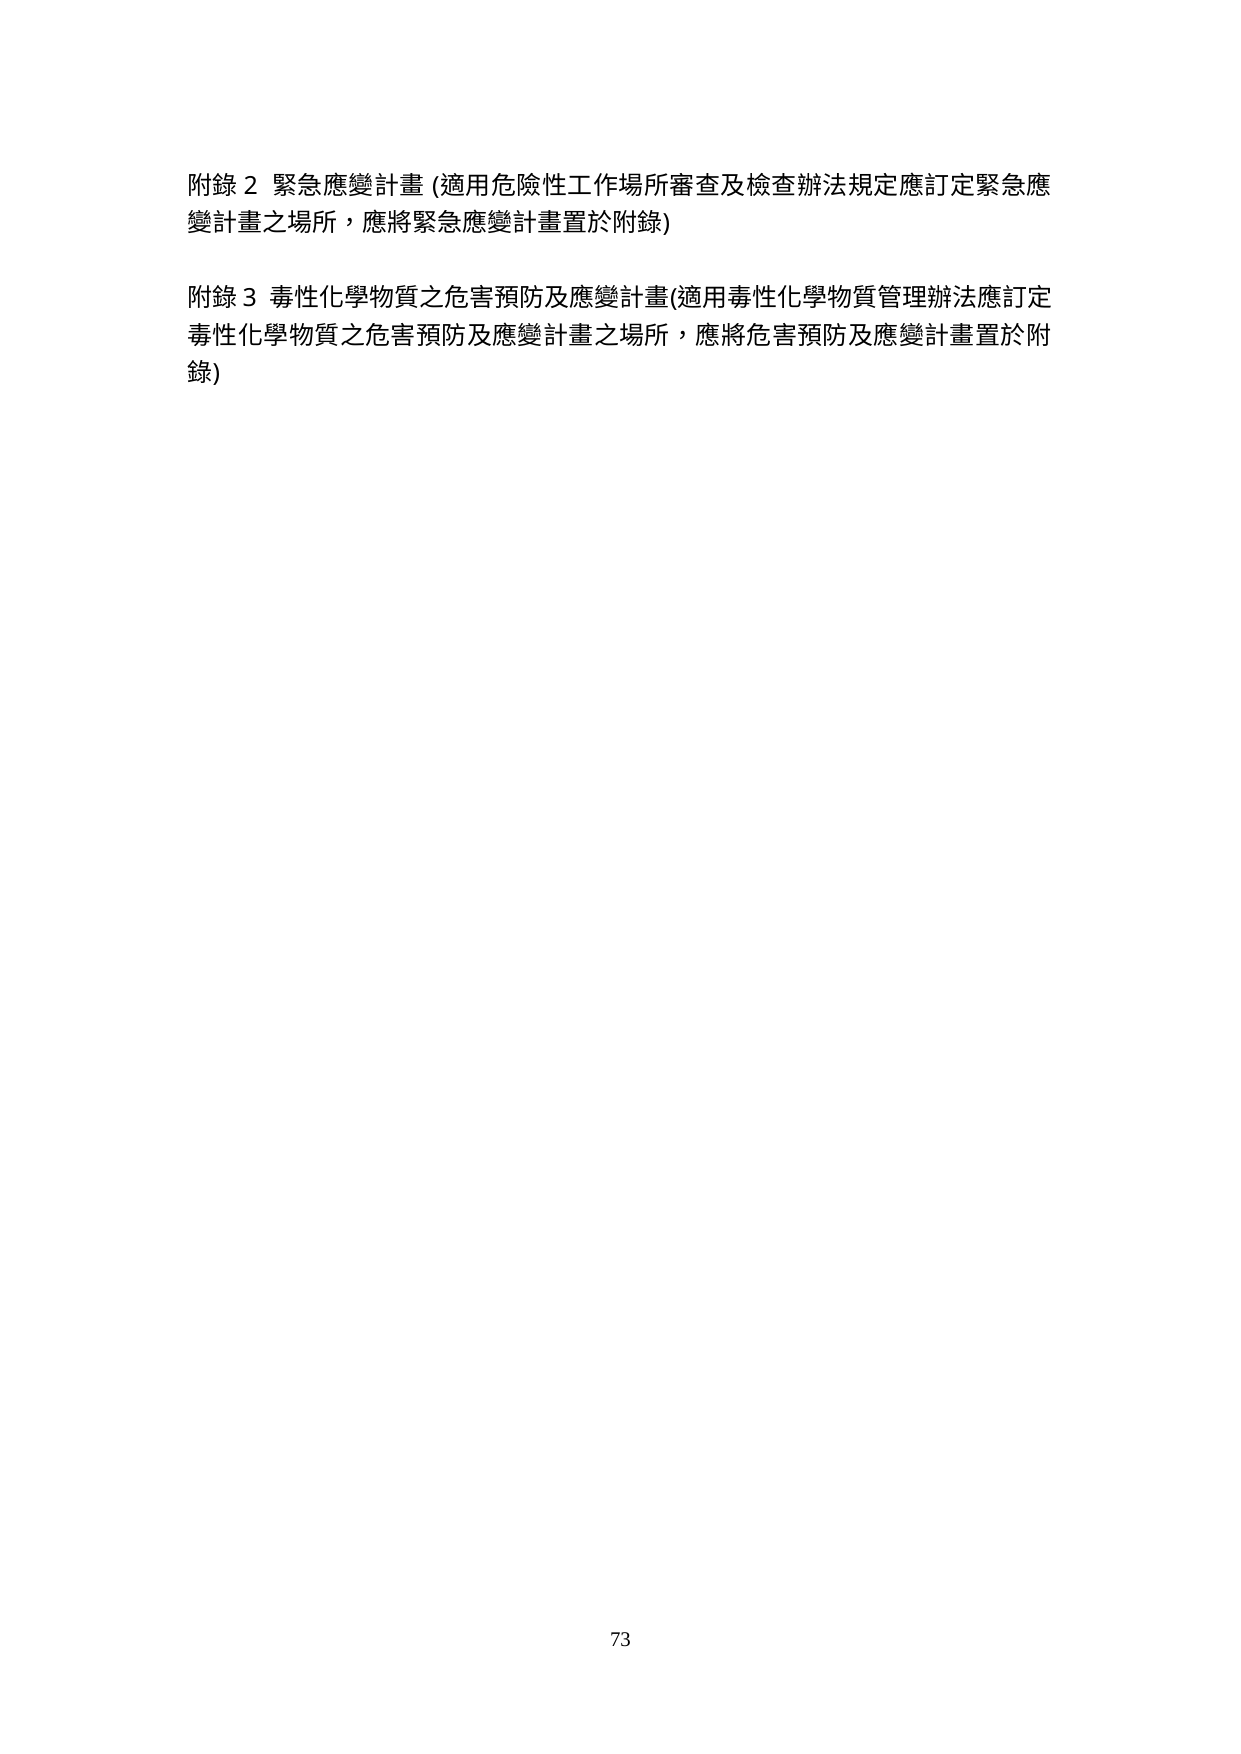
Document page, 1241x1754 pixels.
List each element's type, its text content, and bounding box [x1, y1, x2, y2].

subtitle 附錄3 毒性化學物質之危害預防及應變計畫(適用毒性化學物質管理辦法應訂定毒性化學物質之危害預防及應變計畫之場所，應將危害預防及應變計畫置於附錄) [187, 277, 1053, 389]
subtitle 附錄2 緊急應變計畫 (適用危險性工作場所審查及檢查辦法規定應訂定緊急應變計畫之場所，應將緊急應變計畫置於附錄) [187, 164, 1053, 239]
